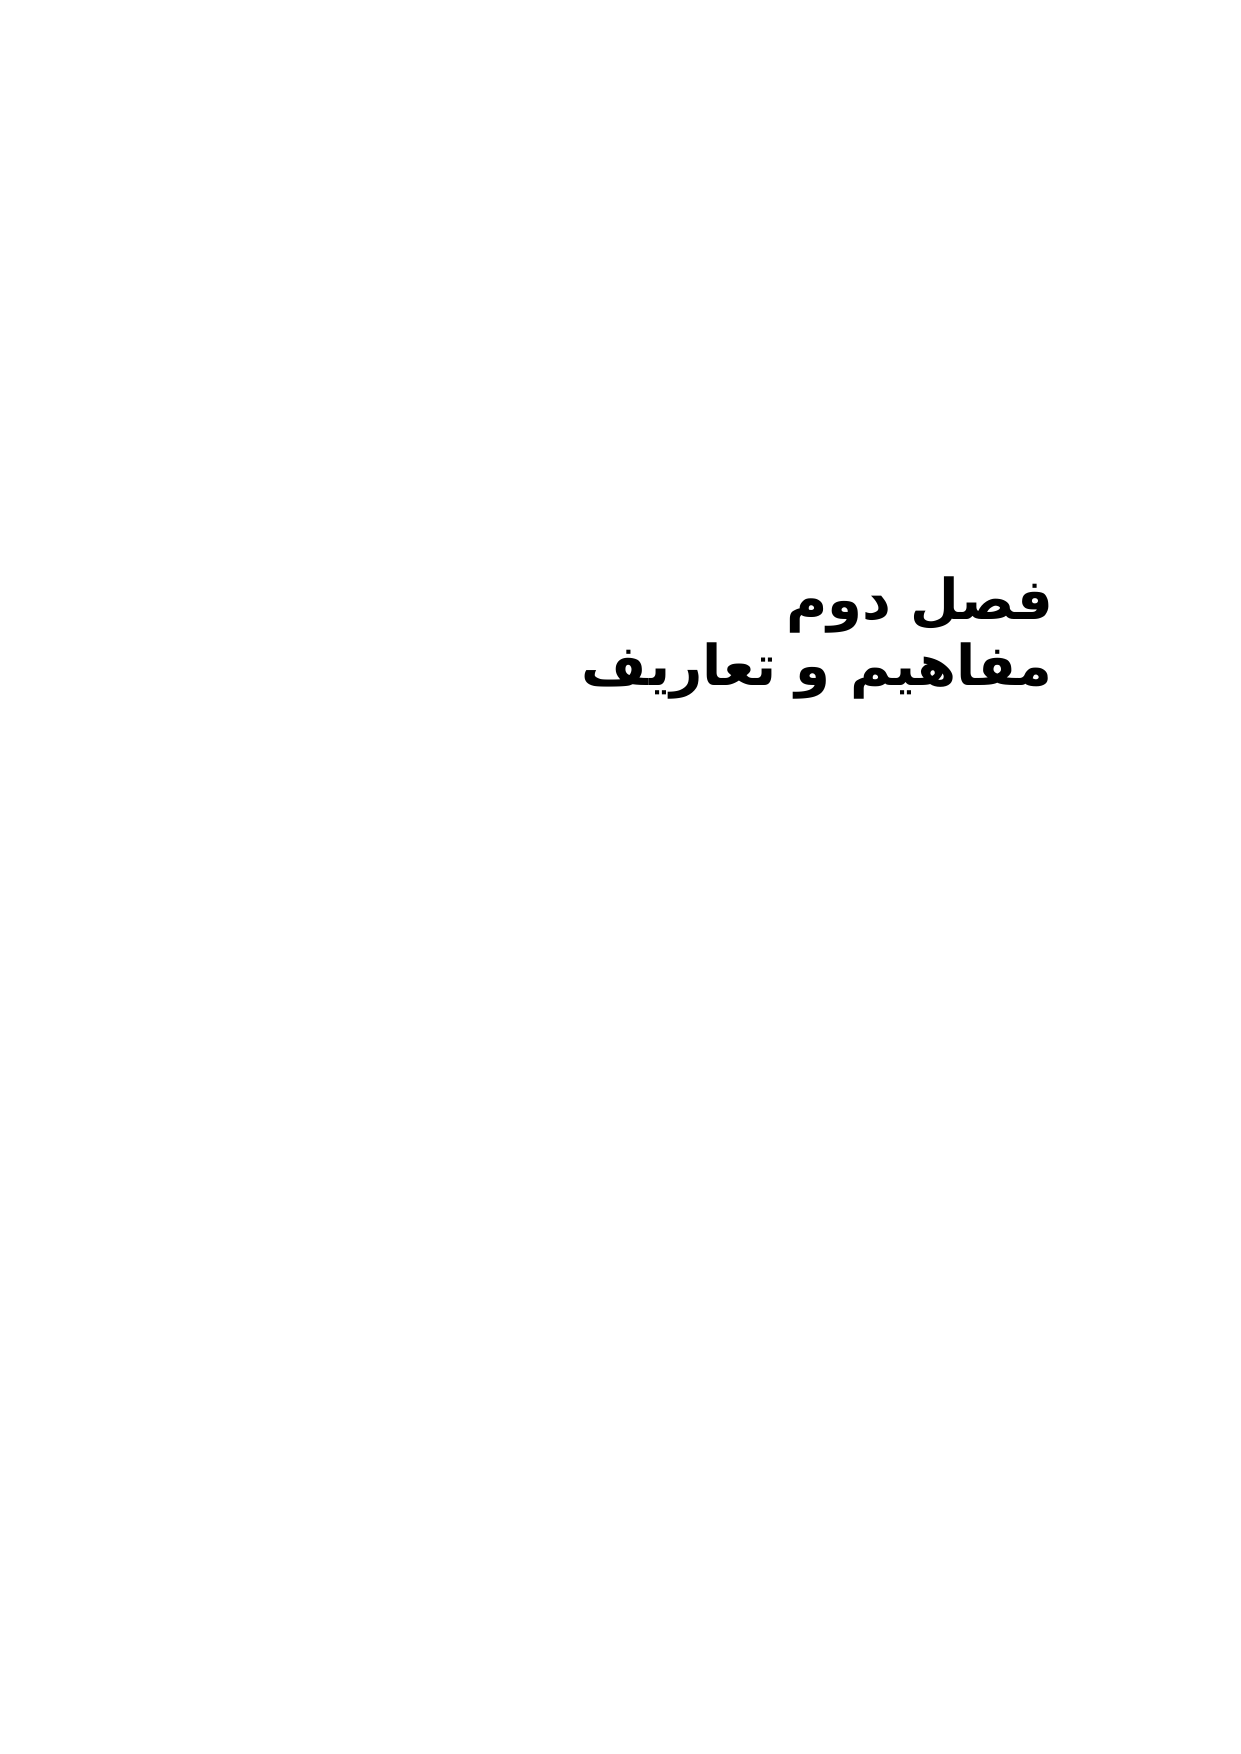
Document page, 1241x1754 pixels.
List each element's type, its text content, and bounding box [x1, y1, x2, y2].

title فصل دوم مفاهیم و تعاریف [187, 567, 1053, 698]
